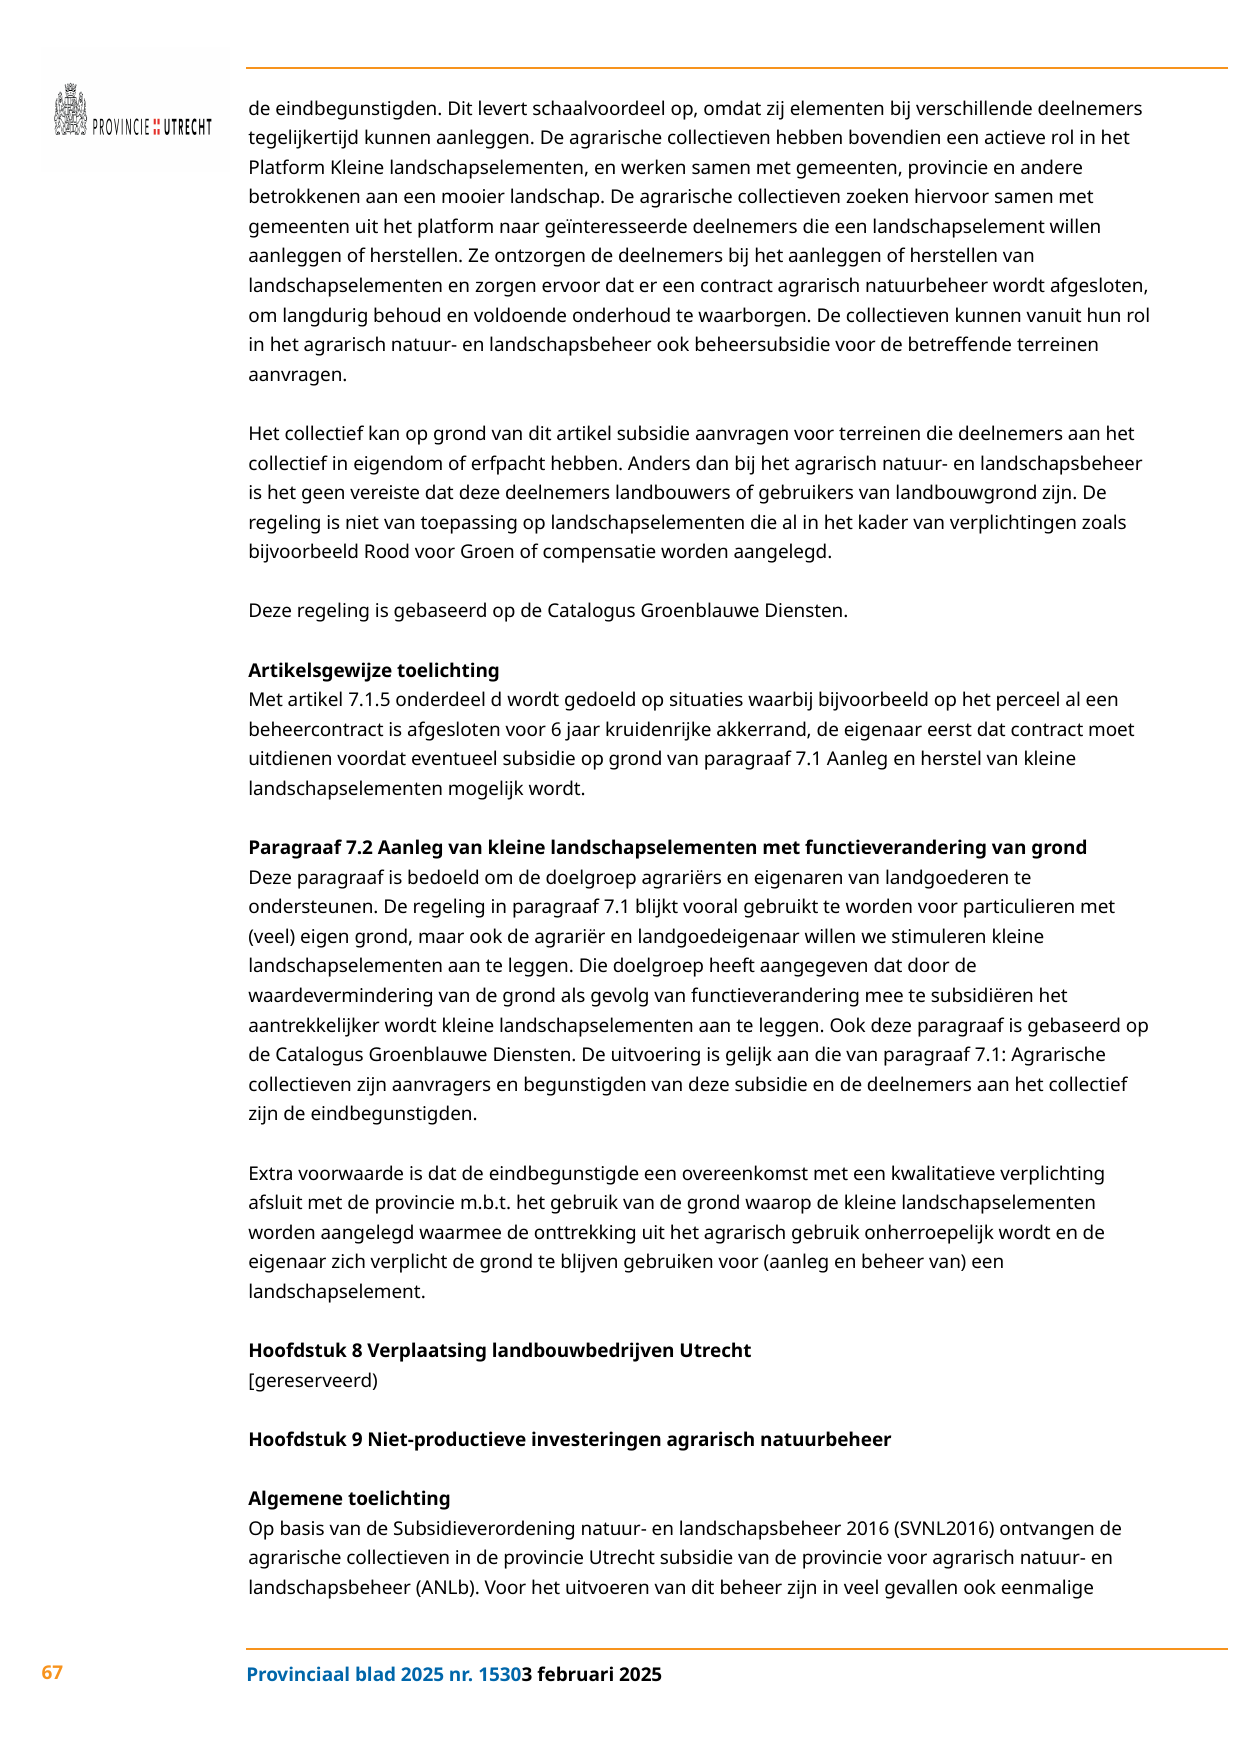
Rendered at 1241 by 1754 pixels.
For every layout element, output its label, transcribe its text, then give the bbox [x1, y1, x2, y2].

text de eindbegunstigden. Dit levert schaalvoordeel op, omdat zij elementen bij verschillende deelnemers tegelijkertijd kunnen aanleggen. De agrarische collectieven hebben bovendien een actieve rol in het Platform Kleine landschapselementen, en werken samen met gemeenten, provincie en andere betrokkenen aan een mooier landschap. De agrarische collectieven zoeken hiervoor samen met gemeenten uit het platform naar geïnteresseerde deelnemers die een landschapselement willen aanleggen of herstellen. Ze ontzorgen de deelnemers bij het aanleggen of herstellen van landschapselementen en zorgen ervoor dat er een contract agrarisch natuurbeheer wordt afgesloten, om langdurig behoud en voldoende onderhoud te waarborgen. De collectieven kunnen vanuit hun rol in het agrarisch natuur- en landschapsbeheer ook beheersubsidie voor de betreffende terreinen aanvragen. [248, 95, 1152, 387]
text Deze regeling is gebaseerd op de Catalogus Groenblauwe Diensten. [248, 598, 1152, 623]
text Extra voorwaarde is dat de eindbegunstigde een overeenkomst met een kwalitatieve verplichting afsluit met de provincie m.b.t. het gebruik van de grond waarop de kleine landschapselementen worden aangelegd waarmee de onttrekking uit het agrarisch gebruik onherroepelijk wordt en de eigenaar zich verplicht de grond te blijven gebruiken voor (aanleg en beheer van) een landschapselement. [248, 1160, 1152, 1304]
text Het collectief kan op grond van dit artikel subsidie aanvragen voor terreinen die deelnemers aan het collectief in eigendom of erfpacht hebben. Anders dan bij het agrarisch natuur- en landschapsbeheer is het geen vereiste dat deze deelnemers landbouwers of gebruikers van landbouwgrond zijn. De regeling is niet van toepassing op landschapselementen die al in het kader van verplichtingen zoals bijvoorbeeld Rood voor Groen of compensatie worden aangelegd. [248, 420, 1152, 564]
text Artikelsgewijze toelichting [248, 657, 1152, 683]
picture [41, 47, 231, 172]
text Deze paragraaf is bedoeld om de doelgroep agrariërs en eigenaren van landgoederen te ondersteunen. De regeling in paragraaf 7.1 blijkt vooral gebruikt te worden voor particulieren met (veel) eigen grond, maar ook de agrariër en landgoedeigenaar willen we stimuleren kleine landschapselementen aan te leggen. Die doelgroep heeft aangegeven dat door de waardevermindering van de grond als gevolg van functieverandering mee te subsidiëren het aantrekkelijker wordt kleine landschapselementen aan te leggen. Ook deze paragraaf is gebaseerd op de Catalogus Groenblauwe Diensten. De uitvoering is gelijk aan die van paragraaf 7.1: Agrarische collectieven zijn aanvragers en begunstigden van deze subsidie en de deelnemers aan het collectief zijn de eindbegunstigden. [248, 864, 1152, 1126]
text [gereserveerd) [248, 1367, 1152, 1393]
text Hoofdstuk 9 Niet-productieve investeringen agrarisch natuurbeheer [248, 1426, 1152, 1452]
text Met artikel 7.1.5 onderdeel d wordt gedoeld op situaties waarbij bijvoorbeeld op het perceel al een beheercontract is afgesloten voor 6 jaar kruidenrijke akkerrand, de eigenaar eerst dat contract moet uitdienen voordat eventueel subsidie op grond van paragraaf 7.1 Aanleg en herstel van kleine landschapselementen mogelijk wordt. [248, 686, 1152, 801]
text Hoofdstuk 8 Verplaatsing landbouwbedrijven Utrecht [248, 1337, 1152, 1363]
text Algemene toelichting [248, 1485, 1152, 1511]
text Paragraaf 7.2 Aanleg van kleine landschapselementen met functieverandering van grond [248, 834, 1152, 860]
text Op basis van de Subsidieverordening natuur- en landschapsbeheer 2016 (SVNL2016) ontvangen de agrarische collectieven in de provincie Utrecht subsidie van de provincie voor agrarisch natuur- en landschapsbeheer (ANLb). Voor het uitvoeren van dit beheer zijn in veel gevallen ook eenmalige [248, 1515, 1152, 1600]
